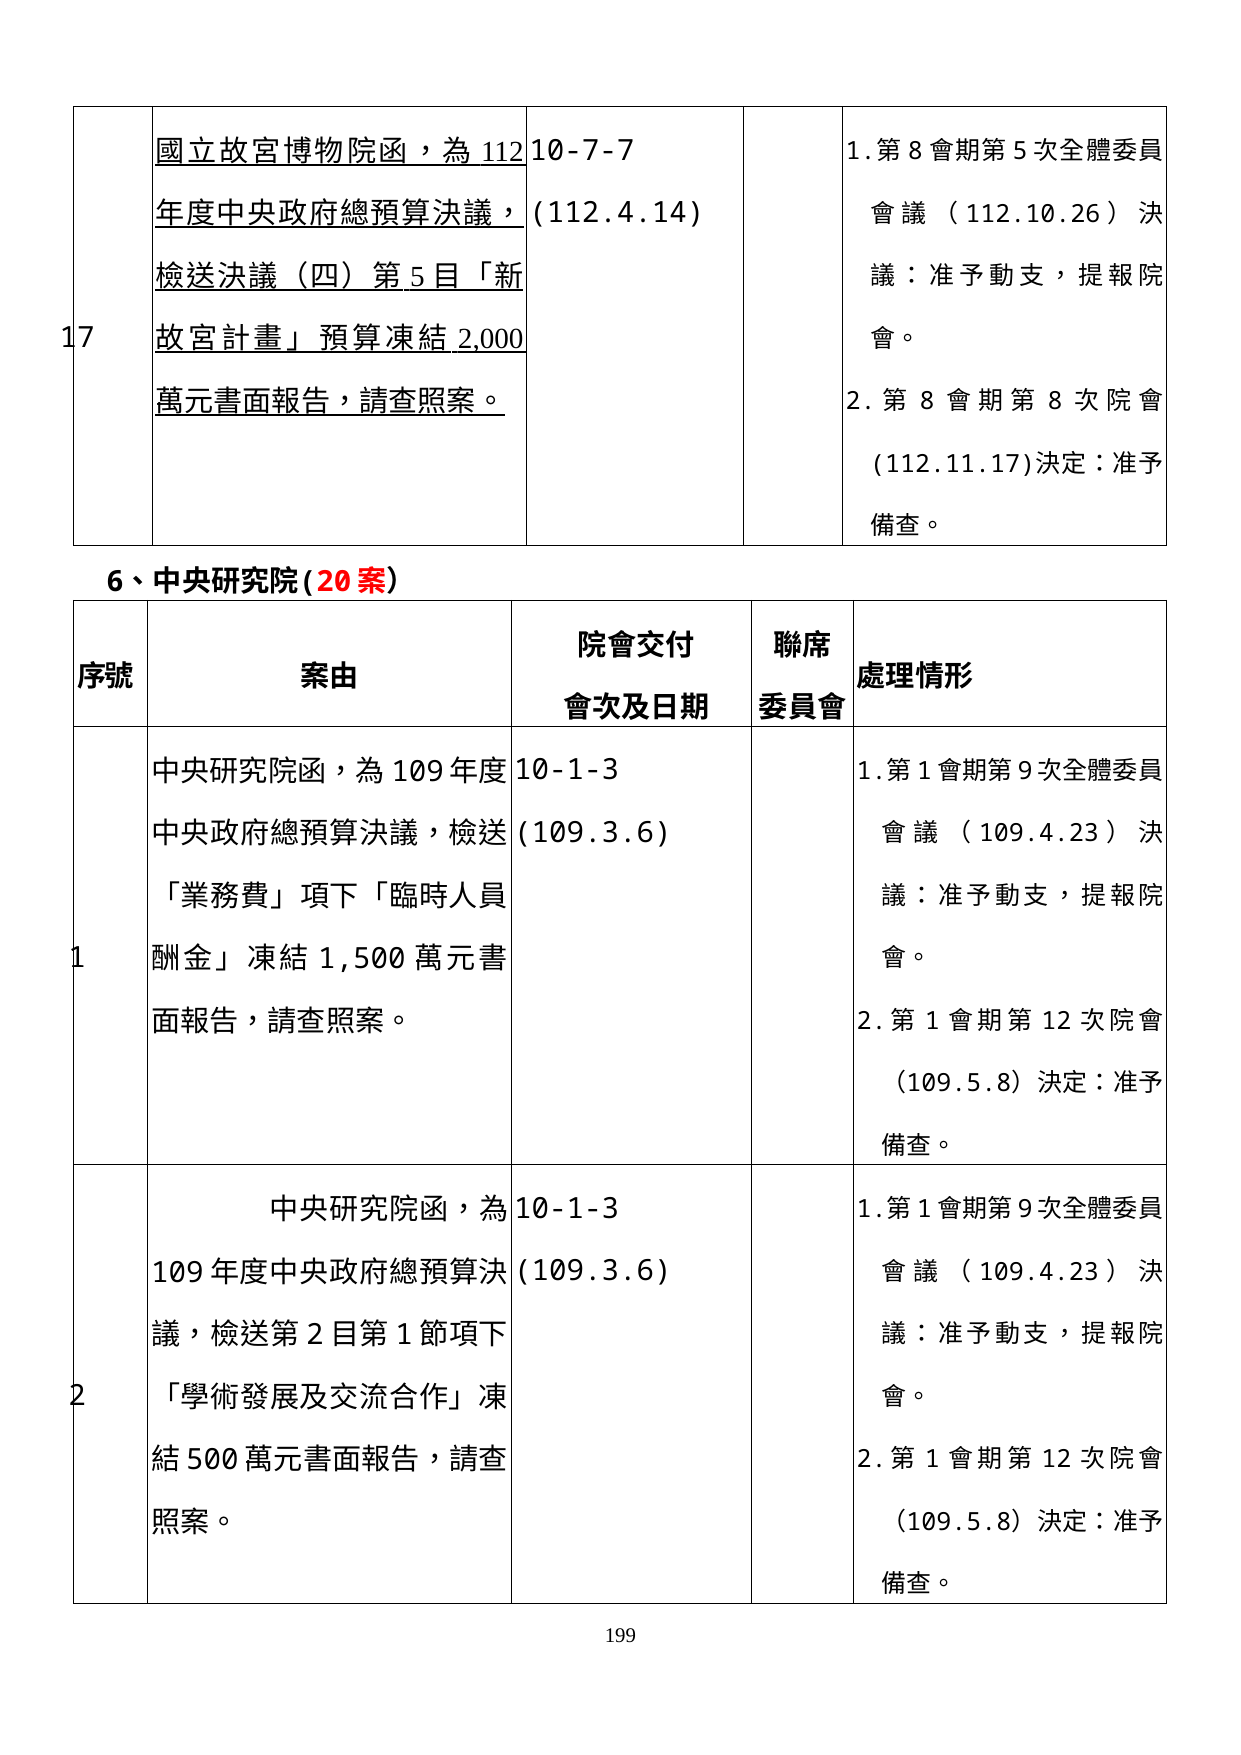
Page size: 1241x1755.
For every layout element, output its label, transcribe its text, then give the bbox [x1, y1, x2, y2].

table_cell 10-1-3 (109.3.6) [512, 1165, 751, 1603]
text 6、中央研究院(20案） [74, 558, 1166, 600]
table_cell 1.第1會期第9次全體委員會議（109.4.23）決議：准予動支，提報院會。 2.第1會期第12次院會（109.5.8）決定：准予備查。 [854, 727, 1166, 1164]
table_cell 中央研究院函，為109年度中央政府總預算決議，檢送「業務費」項下「臨時人員酬金」凍結1,500萬元書面報告，請查照案。 [148, 727, 511, 1164]
table_cell [752, 1165, 853, 1603]
table_cell [752, 727, 853, 1164]
table_cell [74, 1165, 147, 1603]
table_header 院會交付 會次及日期 [512, 601, 751, 726]
table_cell 10-7-7 (112.4.14) [527, 107, 743, 544]
table_header 處理情形 [854, 601, 1166, 726]
table_cell 1.第1會期第9次全體委員會議（109.4.23）決議：准予動支，提報院會。 2.第1會期第12次院會（109.5.8）決定：准予備查。 [854, 1165, 1166, 1603]
table_header 序號 [74, 601, 147, 726]
table_cell 10-1-3 (109.3.6) [512, 727, 751, 1164]
table_header 聯席 委員會 [752, 601, 853, 726]
table_cell [74, 1386, 80, 1398]
table_cell 1.第8會期第5次全體委員會議（112.10.26）決議：准予動支，提報院會。 2.第8會期第8次院會(112.11.17)決定：准予備查。 [843, 107, 1166, 544]
table_cell 國立故宮博物院函，為112年度中央政府總預算決議，檢送決議（四）第5目「新故宮計畫」預算凍結2,000萬元書面報告，請查照案。 [153, 107, 526, 544]
table_cell [74, 107, 152, 544]
table_header 案由 [148, 601, 511, 726]
table_cell [744, 107, 842, 544]
table_cell [74, 727, 147, 1164]
table_cell 中央研究院函，為109年度中央政府總預算決議，檢送第2目第1節項下「學術發展及交流合作」凍結500萬元書面報告，請查照案。 [148, 1165, 511, 1603]
